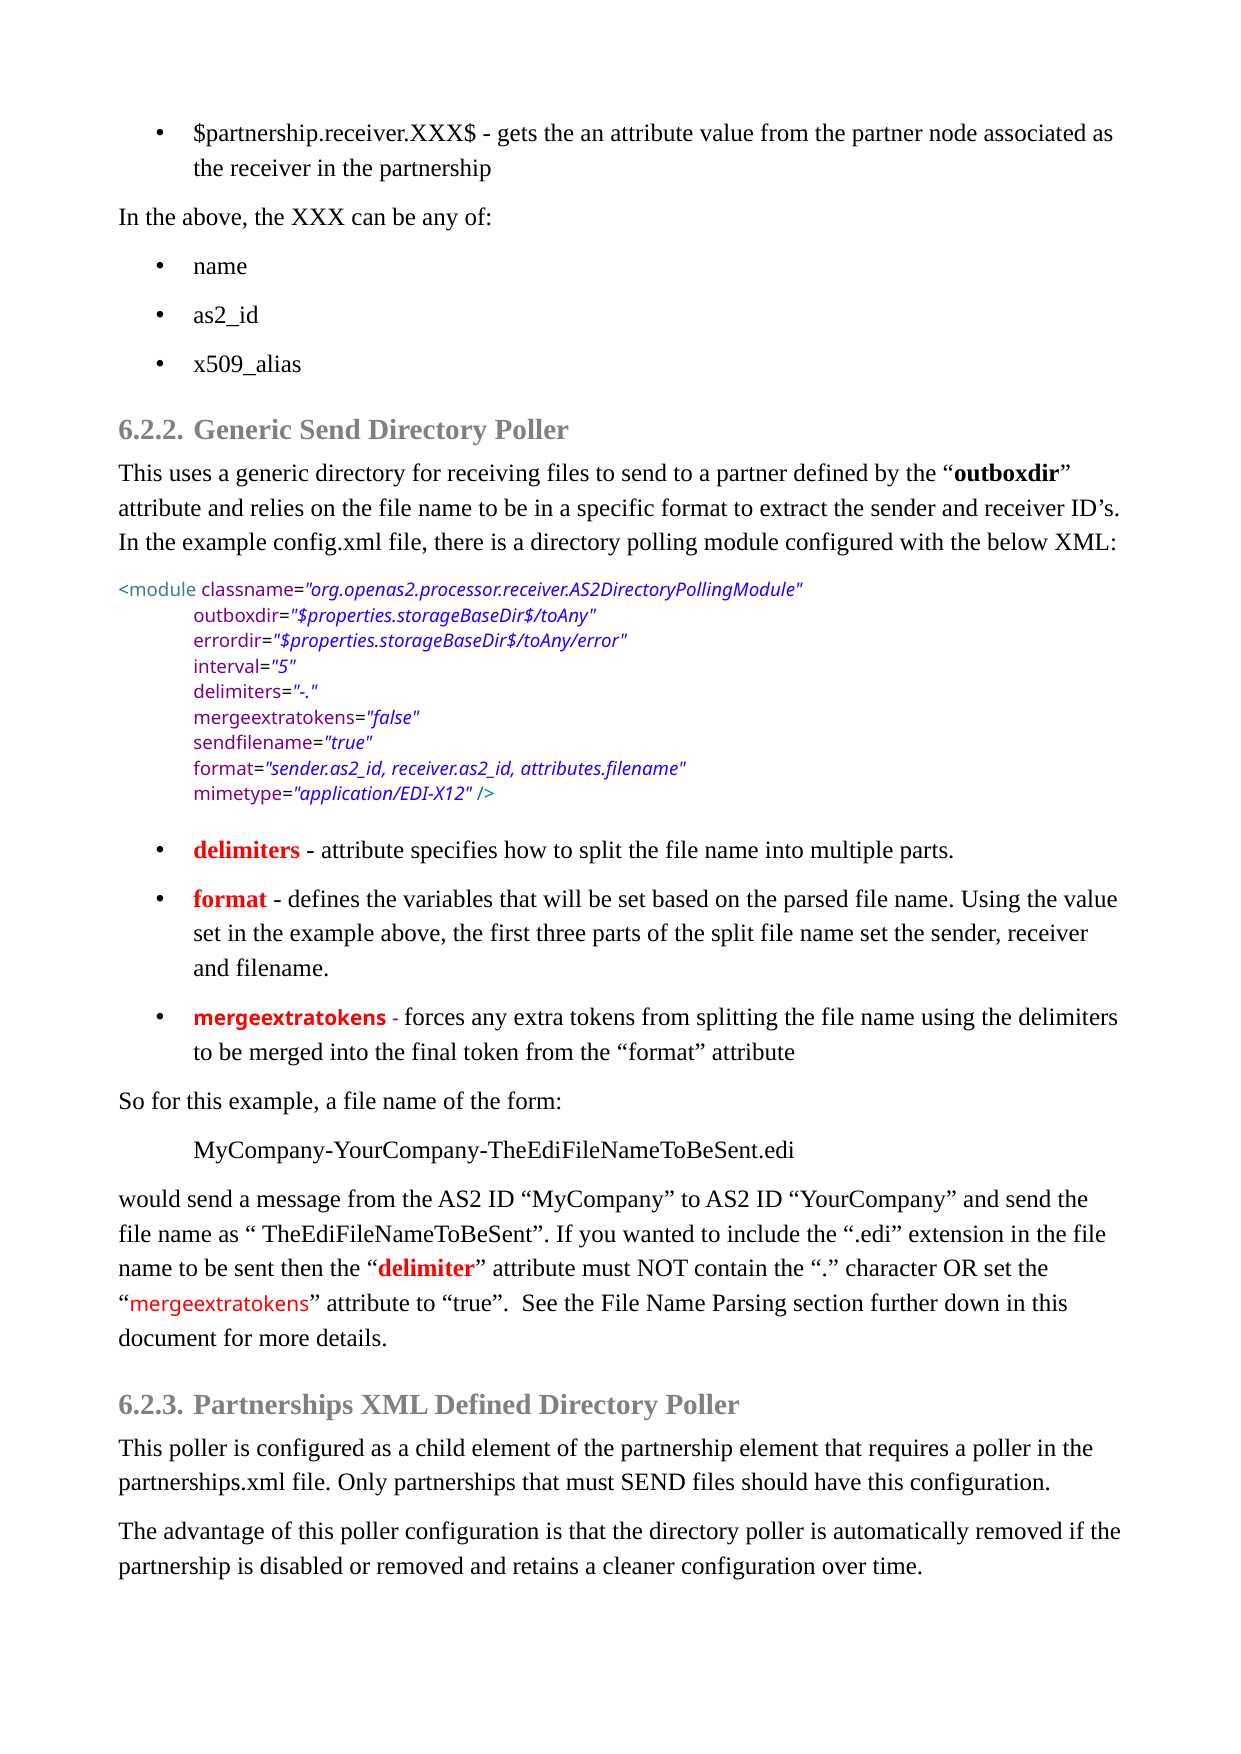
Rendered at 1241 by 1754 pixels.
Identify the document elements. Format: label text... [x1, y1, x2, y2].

text outboxdir="$properties.storageBaseDir$/toAny" [118, 602, 1122, 628]
text This poller is configured as a child element of the partnership element that requires a poller in the partnerships.xml file. Only partnerships that must SEND files should have this configuration. [118, 1433, 1122, 1496]
text In the above, the XXX can be any of: [118, 202, 1122, 230]
list as2_id [156, 300, 1122, 328]
text errordir="$properties.storageBaseDir$/toAny/error" [118, 628, 1122, 653]
subtitle Generic Send Directory Poller [118, 412, 1122, 446]
text mimetype="application/EDI-X12" /> [118, 781, 1122, 806]
text MyCompany-YourCompany-TheEdiFileNameToBeSent.edi [193, 1135, 1122, 1164]
list x509_alias [156, 349, 1122, 378]
text The advantage of this poller configuration is that the directory poller is automatically removed if the partnership is disabled or removed and retains a cleaner configuration over time. [118, 1516, 1122, 1579]
text So for this example, a file name of the form: [118, 1086, 1122, 1115]
text sendfilename="true" [118, 730, 1122, 755]
subtitle Partnerships XML Defined Directory Poller [118, 1387, 1122, 1420]
list format - defines the variables that will be set based on the parsed file name. Using the value set in the example above, the first three parts of the split file name set the sender, receiver and filename. [156, 884, 1122, 982]
list $partnership.receiver.XXX$ - gets the an attribute value from the partner node associated as the receiver in the partnership [156, 118, 1122, 181]
text This uses a generic directory for receiving files to send to a partner defined by the “outboxdir” attribute and relies on the file name to be in a specific format to extract the sender and receiver ID’s. In the example config.xml file, there is a directory polling module configured with the below XML: [118, 458, 1122, 556]
text delimiters="-." [118, 679, 1122, 704]
list name [156, 251, 1122, 279]
text mergeextratokens="false" [118, 704, 1122, 730]
list delimiters - attribute specifies how to split the file name into multiple parts. [156, 835, 1122, 864]
text interval="5" [118, 653, 1122, 679]
text would send a message from the AS2 ID “MyCompany” to AS2 ID “YourCompany” and send the file name as “ TheEdiFileNameToBeSent”. If you wanted to include the “.edi” extension in the file name to be sent then the “delimiter” attribute must NOT contain the “.” character OR set the “mergeextratokens” attribute to “true”. See the File Name Parsing section further down in this document for more details. [118, 1184, 1122, 1352]
list mergeextratokens - forces any extra tokens from splitting the file name using the delimiters to be merged into the final token from the “format” attribute [156, 1002, 1122, 1066]
text <module classname="org.openas2.processor.receiver.AS2DirectoryPollingModule" [118, 577, 1122, 602]
text format="sender.as2_id, receiver.as2_id, attributes.filename" [118, 755, 1122, 781]
